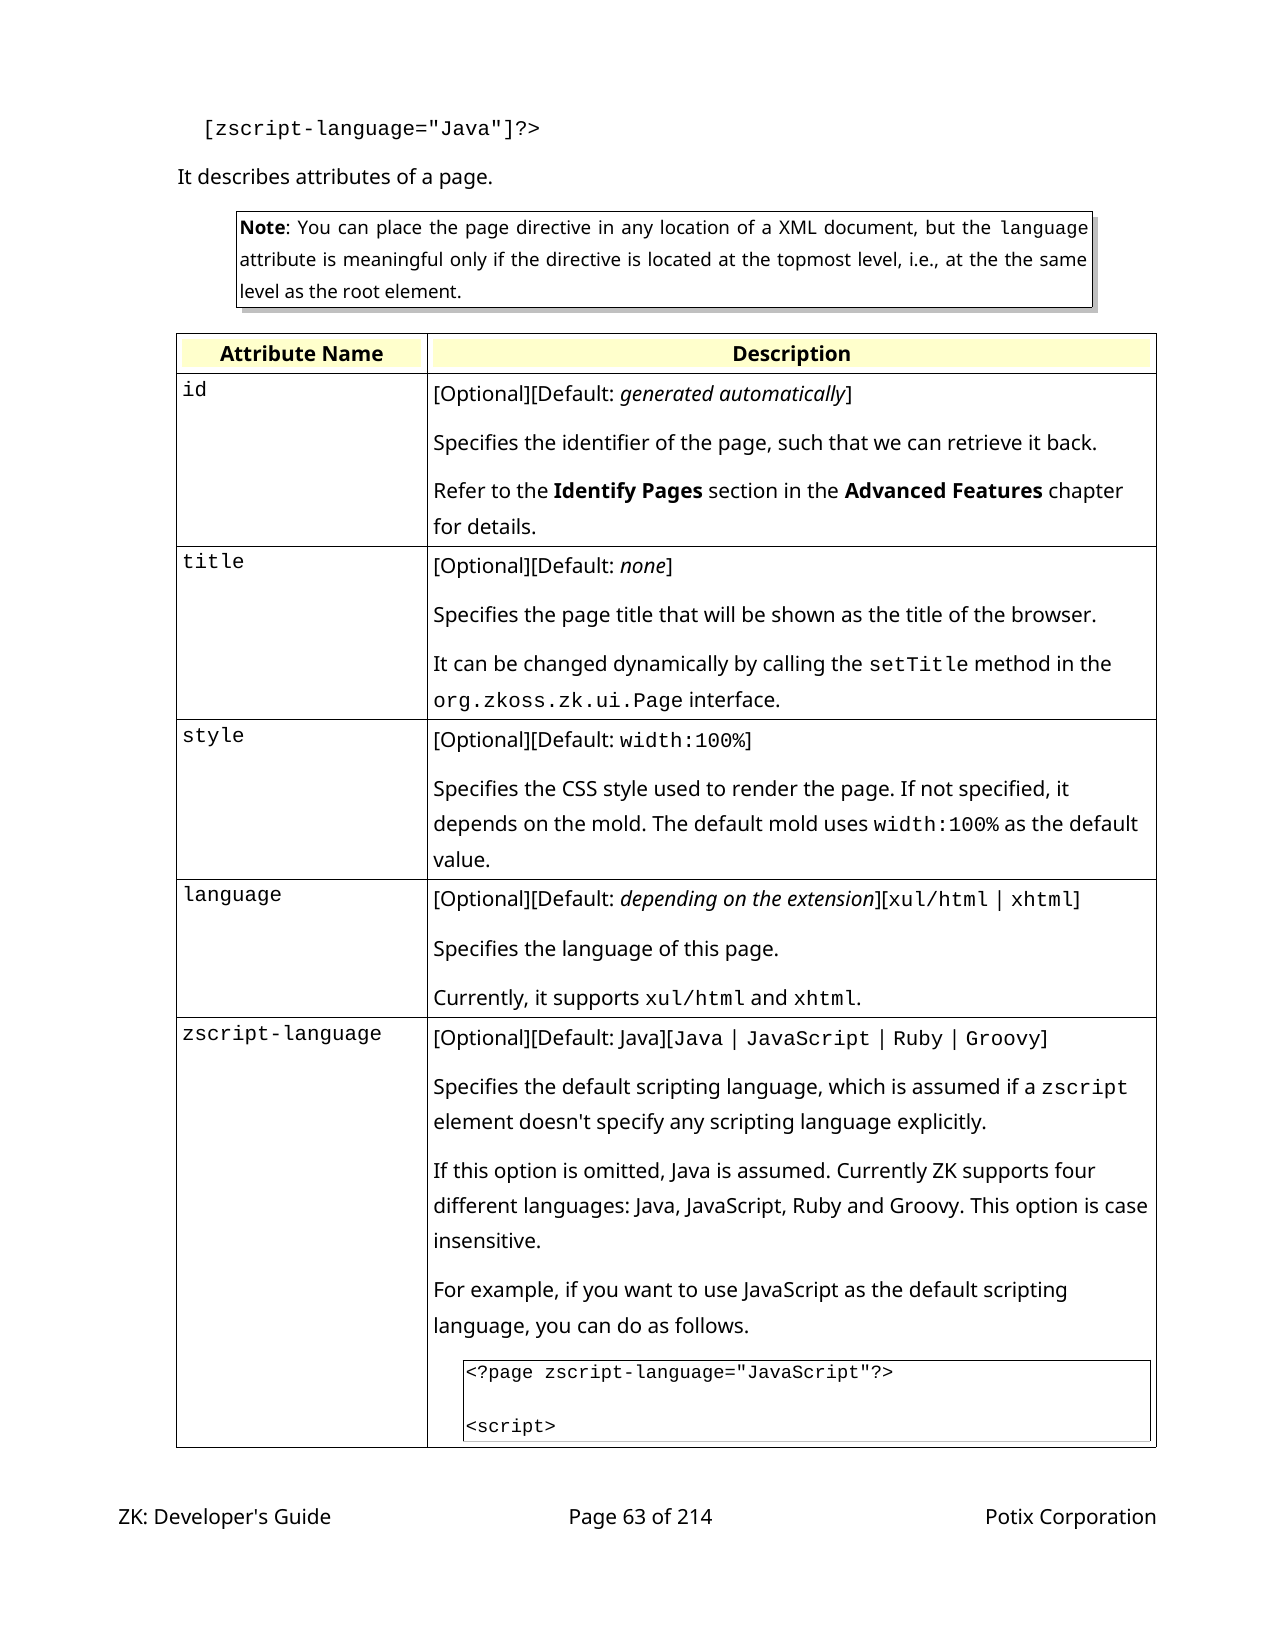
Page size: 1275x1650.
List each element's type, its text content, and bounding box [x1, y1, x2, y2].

table_cell [Optional][Default: width:100%] Specifies the CSS style used to render the page. If not specified, it depends on the mold. The default mold uses width:100% as the default value. [428, 720, 1156, 879]
table_header Attribute Name [177, 334, 427, 373]
table_cell id [177, 374, 427, 546]
table_cell [Optional][Default: depending on the extension][xul/html | xhtml] Specifies the language of this page. Currently, it supports xul/html and xhtml. [428, 880, 1156, 1017]
table_cell style [177, 720, 427, 879]
table_cell title [177, 547, 427, 719]
text [zscript-language="Java"]?> [177, 118, 1157, 142]
table_cell zscript-language [177, 1018, 427, 1447]
table_cell [Optional][Default: Java][Java | JavaScript | Ruby | Groovy] Specifies the default scripting language, which is assumed if a zscript element doesn't specify any scripting language explicitly. If this option is omitted, Java is assumed. Currently ZK supports four different languages: Java, JavaScript, Ruby and Groovy. This option is case insensitive. For example, if you want to use JavaScript as the default scripting language, you can do as follows. <?page zscript-language="JavaScript"?> <script> [428, 1018, 1156, 1447]
text Note: You can place the page directive in any location of a XML document, but the language attribute is meaningful only if the directive is located at the topmost level, i.e., at the the same level as the root element. [237, 212, 1092, 307]
table_cell [Optional][Default: generated automatically] Specifies the identifier of the page, such that we can retrieve it back. Refer to the Identify Pages section in the Advanced Features chapter for details. [428, 374, 1156, 546]
table_header Description [428, 334, 1156, 373]
table_cell language [177, 880, 427, 1017]
table_cell [Optional][Default: none] Specifies the page title that will be shown as the title of the browser. It can be changed dynamically by calling the setTitle method in the org.zkoss.zk.ui.Page interface. [428, 547, 1156, 719]
text It describes attributes of a page. [177, 162, 1157, 191]
